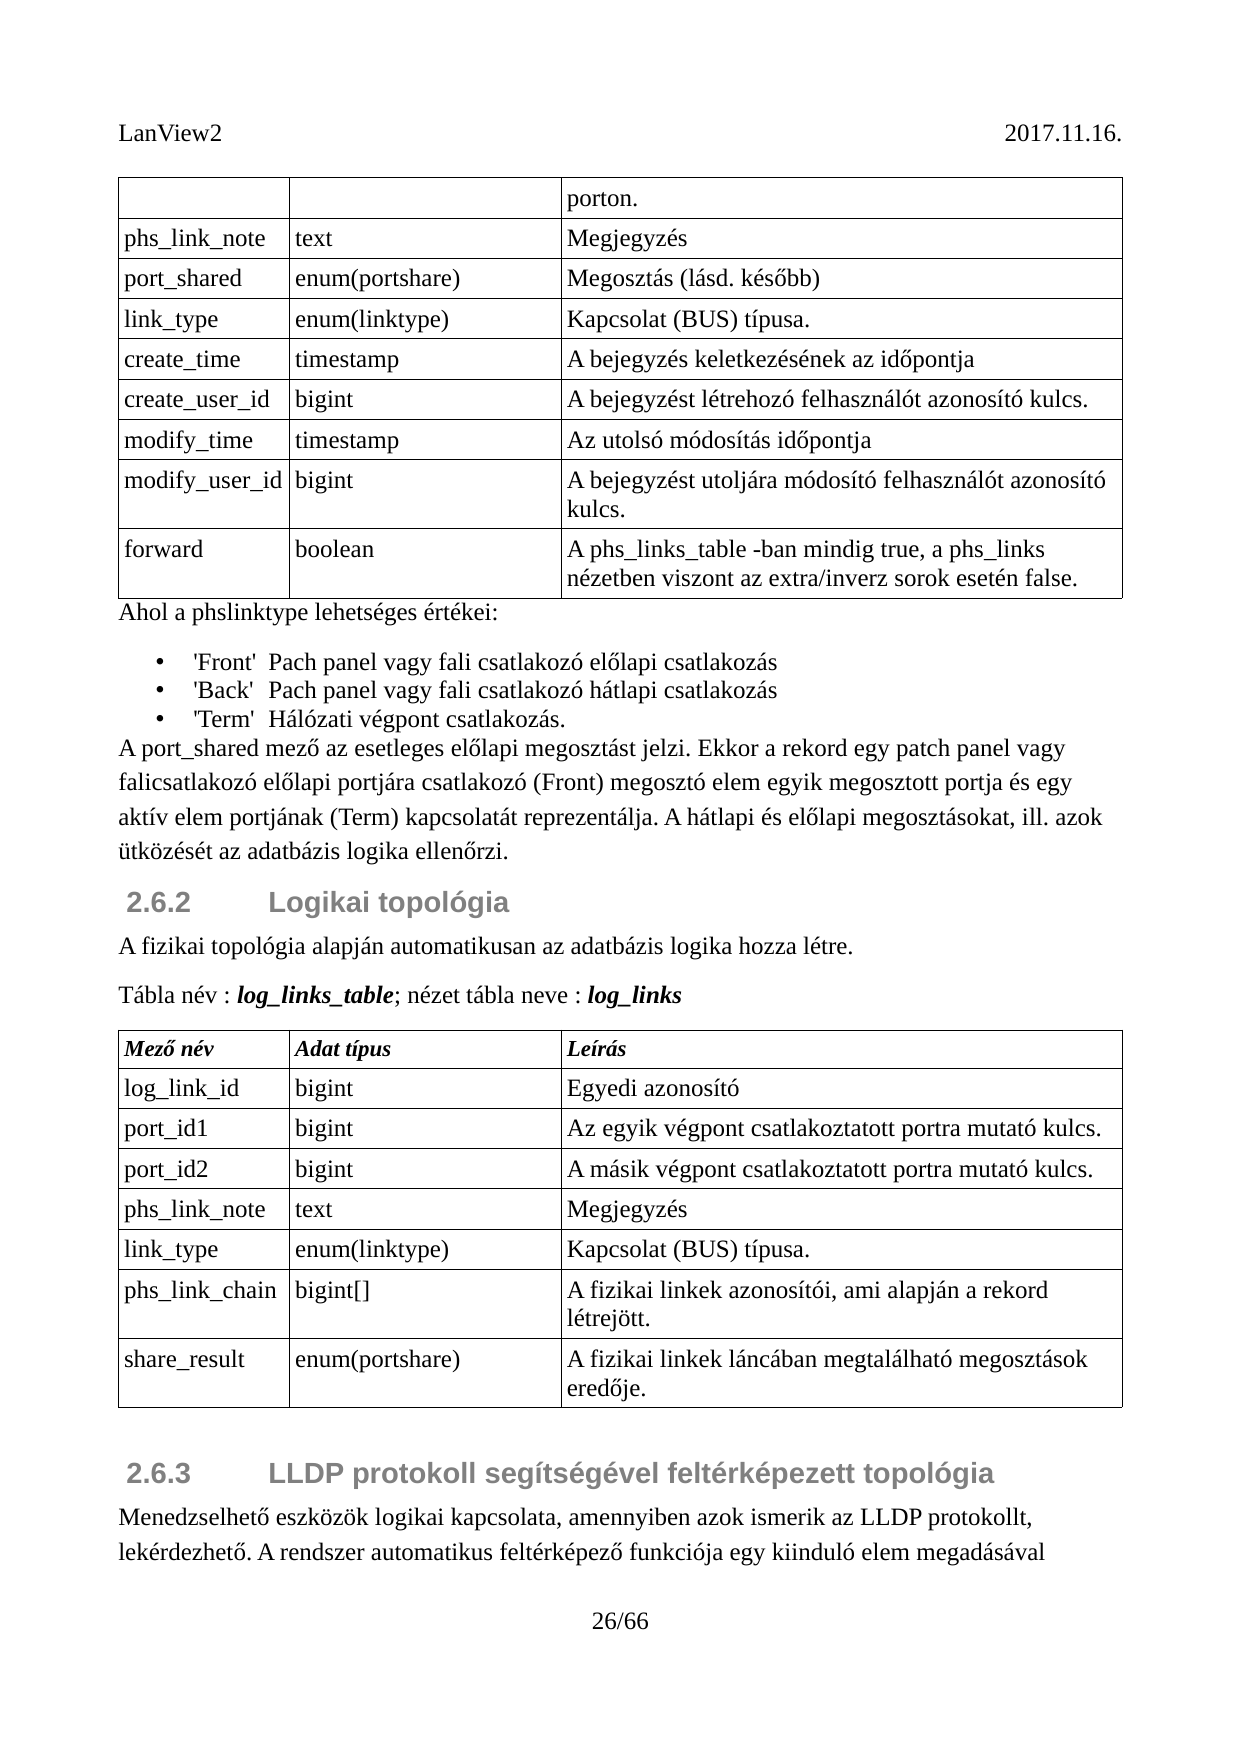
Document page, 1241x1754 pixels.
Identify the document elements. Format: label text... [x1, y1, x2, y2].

table_cell Megosztás (lásd. később) [562, 259, 1122, 298]
table_cell [290, 178, 561, 217]
list 'Front' Pach panel vagy fali csatlakozó előlapi csatlakozás [156, 647, 1122, 675]
table_cell port_id2 [119, 1149, 289, 1188]
table_cell Kapcsolat (BUS) típusa. [562, 299, 1122, 338]
table_cell bigint [290, 460, 561, 528]
subtitle Logikai topológia [118, 885, 1122, 919]
table_cell modify_user_id [119, 460, 289, 528]
text A port_shared mező az esetleges előlapi megosztást jelzi. Ekkor a rekord egy patch panel vagy falicsatlakozó előlapi portjára csatlakozó (Front) megosztó elem egyik megosztott portja és egy aktív elem portjának (Term) kapcsolatát reprezentálja. A hátlapi és előlapi megosztásokat, ill. azok ütközését az adatbázis logika ellenőrzi. [118, 733, 1122, 865]
table_cell A bejegyzést utoljára módosító felhasználót azonosító kulcs. [562, 460, 1122, 528]
table_cell [119, 178, 289, 217]
table_cell phs_link_chain [119, 1270, 289, 1338]
subtitle LLDP protokoll segítségével feltérképezett topológia [118, 1456, 1122, 1490]
table_cell enum(portshare) [290, 1339, 561, 1407]
table_cell text [290, 1189, 561, 1229]
table_cell A fizikai linkek azonosítói, ami alapján a rekord létrejött. [562, 1270, 1122, 1338]
text A fizikai topológia alapján automatikusan az adatbázis logika hozza létre. [118, 931, 1122, 960]
table_header Leírás [562, 1031, 1122, 1067]
table_cell timestamp [290, 339, 561, 379]
table_cell link_type [119, 299, 289, 338]
table_cell bigint [290, 1069, 561, 1108]
table_cell forward [119, 529, 289, 597]
table_cell modify_time [119, 420, 289, 459]
table_cell Az egyik végpont csatlakoztatott portra mutató kulcs. [562, 1109, 1122, 1148]
table_cell boolean [290, 529, 561, 597]
table_cell share_result [119, 1339, 289, 1407]
table_cell bigint[] [290, 1270, 561, 1338]
table_cell phs_link_note [119, 219, 289, 258]
table_cell A bejegyzés keletkezésének az időpontja [562, 339, 1122, 379]
table_header Mező név [119, 1031, 289, 1067]
table_cell Egyedi azonosító [562, 1069, 1122, 1108]
table_cell enum(linktype) [290, 1230, 561, 1269]
table_cell log_link_id [119, 1069, 289, 1108]
text Tábla név : log_links_table; nézet tábla neve : log_links [118, 980, 1122, 1009]
table_cell enum(portshare) [290, 259, 561, 298]
table_cell A phs_links_table -ban mindig true, a phs_links nézetben viszont az extra/inverz sorok esetén false. [562, 529, 1122, 597]
table_cell bigint [290, 1109, 561, 1148]
table_cell A másik végpont csatlakoztatott portra mutató kulcs. [562, 1149, 1122, 1188]
table_cell create_time [119, 339, 289, 379]
text Menedzselhető eszközök logikai kapcsolata, amennyiben azok ismerik az LLDP protokollt, lekérdezhető. A rendszer automatikus feltérképező funkciója egy kiinduló elem megadásával [118, 1502, 1122, 1566]
table_cell bigint [290, 380, 561, 419]
text Ahol a phslinktype lehetséges értékei: [118, 599, 1122, 626]
table_cell Megjegyzés [562, 219, 1122, 258]
table_header Adat típus [290, 1031, 561, 1067]
table_cell bigint [290, 1149, 561, 1188]
list 'Back' Pach panel vagy fali csatlakozó hátlapi csatlakozás [156, 675, 1122, 704]
table_cell port_shared [119, 259, 289, 298]
table_cell A bejegyzést létrehozó felhasználót azonosító kulcs. [562, 380, 1122, 419]
table_cell A fizikai linkek láncában megtalálható megosztások eredője. [562, 1339, 1122, 1407]
table_cell timestamp [290, 420, 561, 459]
table_cell Megjegyzés [562, 1189, 1122, 1229]
table_cell port_id1 [119, 1109, 289, 1148]
table_cell enum(linktype) [290, 299, 561, 338]
table_cell Kapcsolat (BUS) típusa. [562, 1230, 1122, 1269]
table_cell phs_link_note [119, 1189, 289, 1229]
table_cell text [290, 219, 561, 258]
list 'Term' Hálózati végpont csatlakozás. [156, 704, 1122, 733]
table_cell create_user_id [119, 380, 289, 419]
table_cell porton. [562, 178, 1122, 217]
table_cell link_type [119, 1230, 289, 1269]
table_cell Az utolsó módosítás időpontja [562, 420, 1122, 459]
